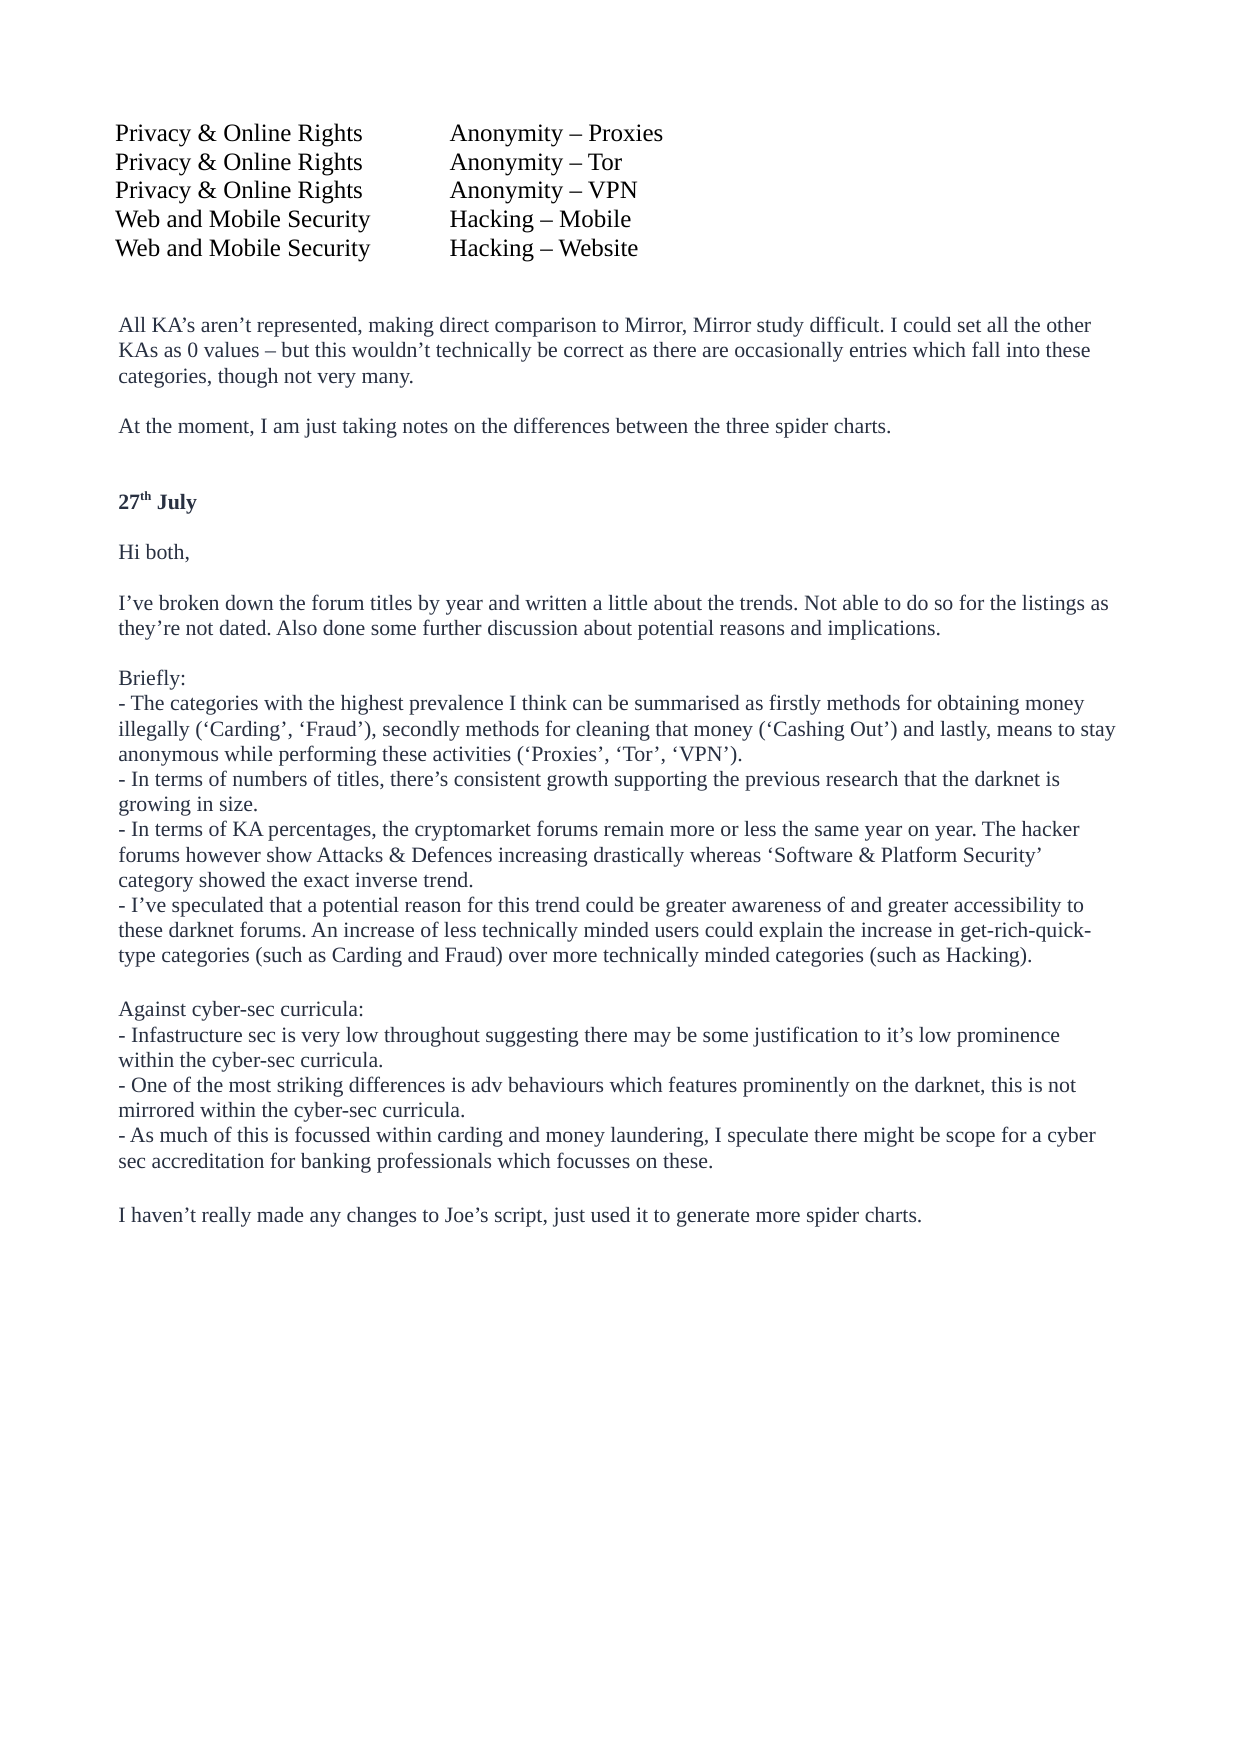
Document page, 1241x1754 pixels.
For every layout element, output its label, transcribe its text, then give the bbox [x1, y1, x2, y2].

text I’ve broken down the forum titles by year and written a little about the trends. Not able to do so for the listings as they’re not dated. Also done some further discussion about potential reasons and implications. [118, 589, 1122, 640]
text Against cyber-sec curricula: [118, 996, 1122, 1022]
table_cell Privacy & Online Rights [112, 176, 446, 204]
table_cell Privacy & Online Rights [112, 147, 446, 176]
text - As much of this is focussed within carding and money laundering, I speculate there might be scope for a cyber sec accreditation for banking professionals which focusses on these. [118, 1122, 1122, 1173]
text - The categories with the highest prevalence I think can be summarised as firstly methods for obtaining money illegally (‘Carding’, ‘Fraud’), secondly methods for cleaning that money (‘Cashing Out’) and lastly, means to stay anonymous while performing these activities (‘Proxies’, ‘Tor’, ‘VPN’). [118, 690, 1122, 766]
table_cell Hacking – Mobile [446, 204, 777, 233]
table_cell Anonymity – Tor [446, 147, 777, 176]
table_cell Web and Mobile Security [112, 233, 446, 262]
table_cell Hacking – Website [446, 233, 777, 262]
text All KA’s aren’t represented, making direct comparison to Mirror, Mirror study difficult. I could set all the other KAs as 0 values – but this wouldn’t technically be correct as there are occasionally entries which fall into these categories, though not very many. [118, 312, 1122, 388]
text - In terms of numbers of titles, there’s consistent growth supporting the previous research that the darknet is growing in size. [118, 766, 1122, 816]
text - Infastructure sec is very low throughout suggesting there may be some justification to it’s low prominence within the cyber-sec curricula. [118, 1022, 1122, 1072]
text At the moment, I am just taking notes on the differences between the three spider charts. [118, 388, 1122, 438]
table_cell Anonymity – VPN [446, 176, 777, 204]
table_cell Web and Mobile Security [112, 204, 446, 233]
text 27th July [118, 489, 1122, 514]
text - One of the most striking differences is adv behaviours which features prominently on the darknet, this is not mirrored within the cyber-sec curricula. [118, 1072, 1122, 1122]
text Briefly: [118, 665, 1122, 690]
text - I’ve speculated that a potential reason for this trend could be greater awareness of and greater accessibility to these darknet forums. An increase of less technically minded users could explain the increase in get-rich-quick-type categories (such as Carding and Fraud) over more technically minded categories (such as Hacking). [118, 892, 1122, 968]
text Hi both, [118, 539, 1122, 564]
text - In terms of KA percentages, the cryptomarket forums remain more or less the same year on year. The hacker forums however show Attacks & Defences increasing drastically whereas ‘Software & Platform Security’ category showed the exact inverse trend. [118, 816, 1122, 892]
table_cell Anonymity – Proxies [446, 118, 777, 147]
table_cell Privacy & Online Rights [112, 118, 446, 147]
text I haven’t really made any changes to Joe’s script, just used it to generate more spider charts. [118, 1202, 1122, 1227]
